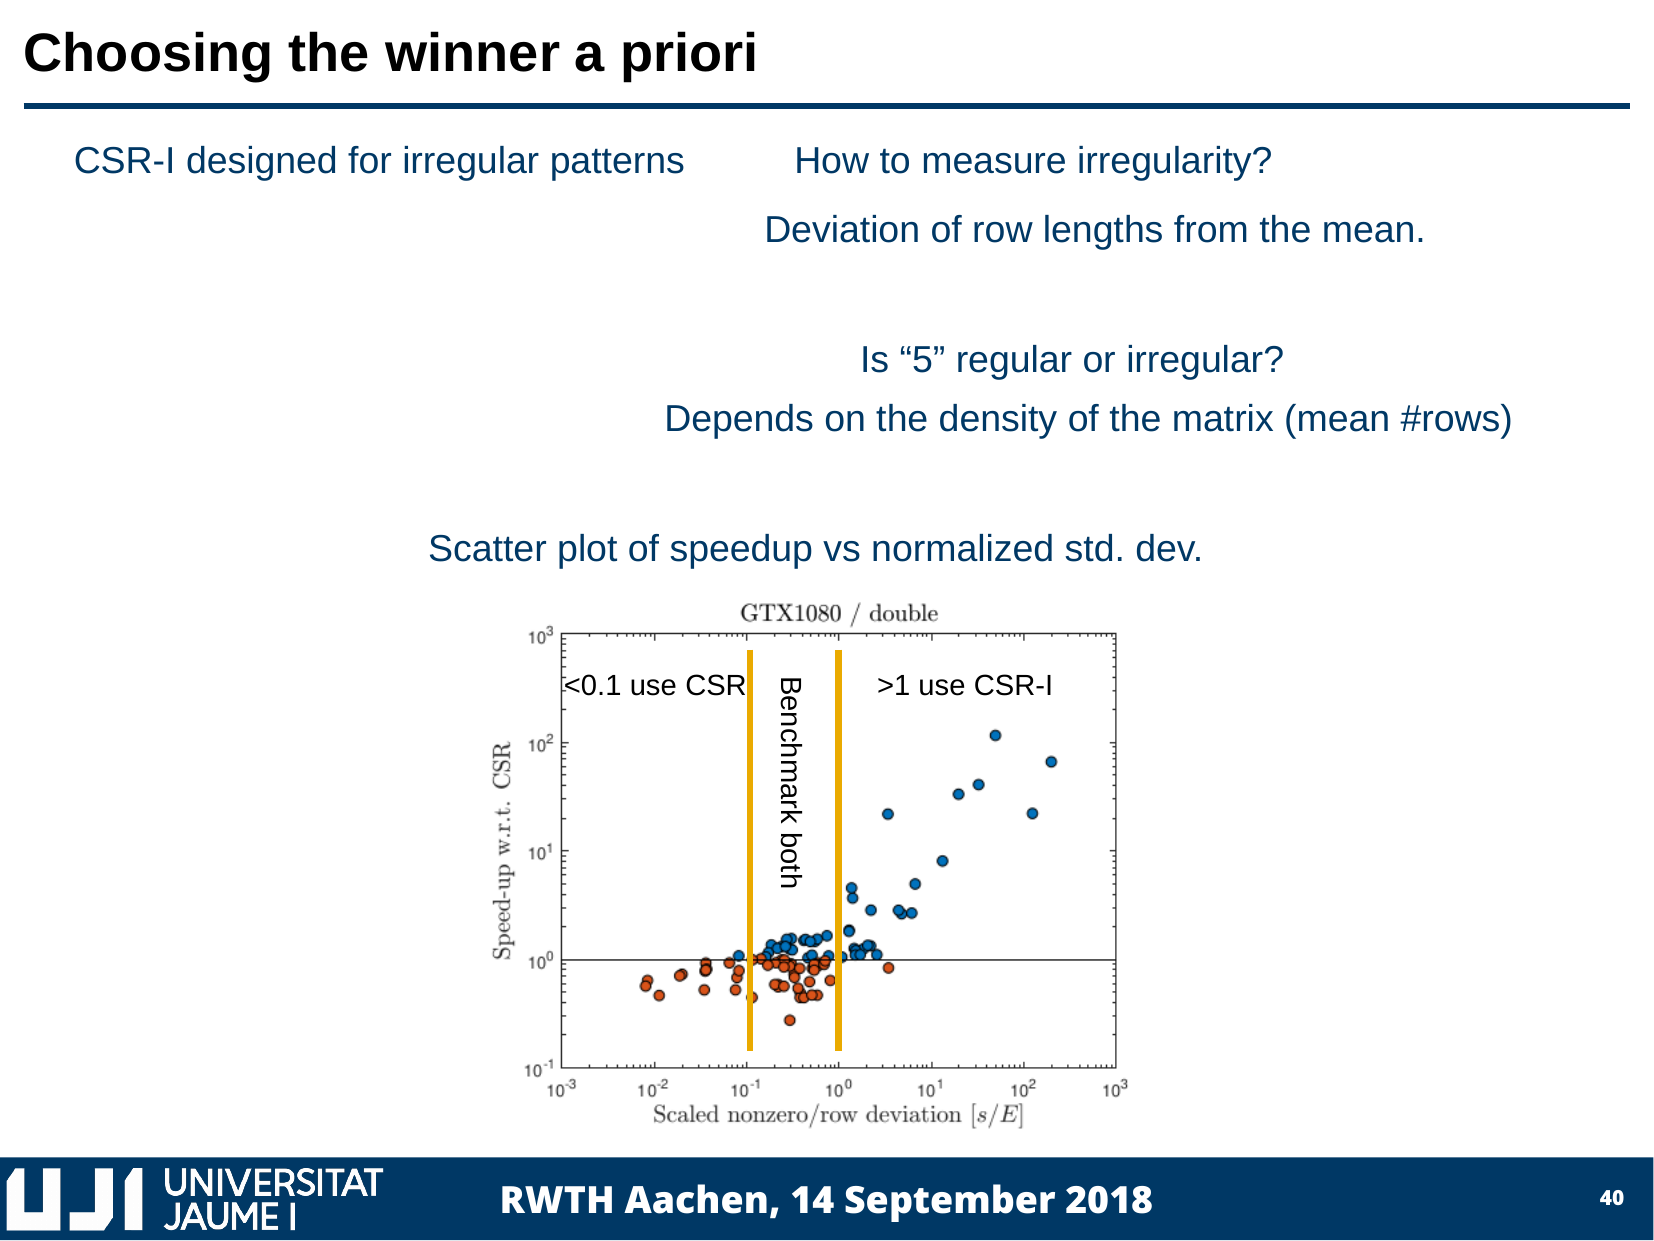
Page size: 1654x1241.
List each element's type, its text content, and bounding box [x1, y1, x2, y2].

text_box CSR-I designed for irregular patterns [59, 132, 701, 190]
text_box How to measure irregularity? [779, 132, 1288, 190]
text_box Scatter plot of speedup vs normalized std. dev. [413, 519, 1244, 577]
text_box >1 use CSR-I [862, 661, 1069, 710]
text_box <0.1 use CSR [549, 661, 762, 710]
text_box Benchmark both [767, 661, 815, 910]
text_box Depends on the density of the matrix (mean #rows) [649, 389, 1529, 447]
picture [0, 1158, 390, 1241]
text_box Deviation of row lengths from the mean. [749, 200, 1441, 258]
title Choosing the winner a priori [23, 0, 1630, 107]
text_box Is “5” regular or irregular? [845, 330, 1300, 388]
picture [472, 585, 1146, 1146]
